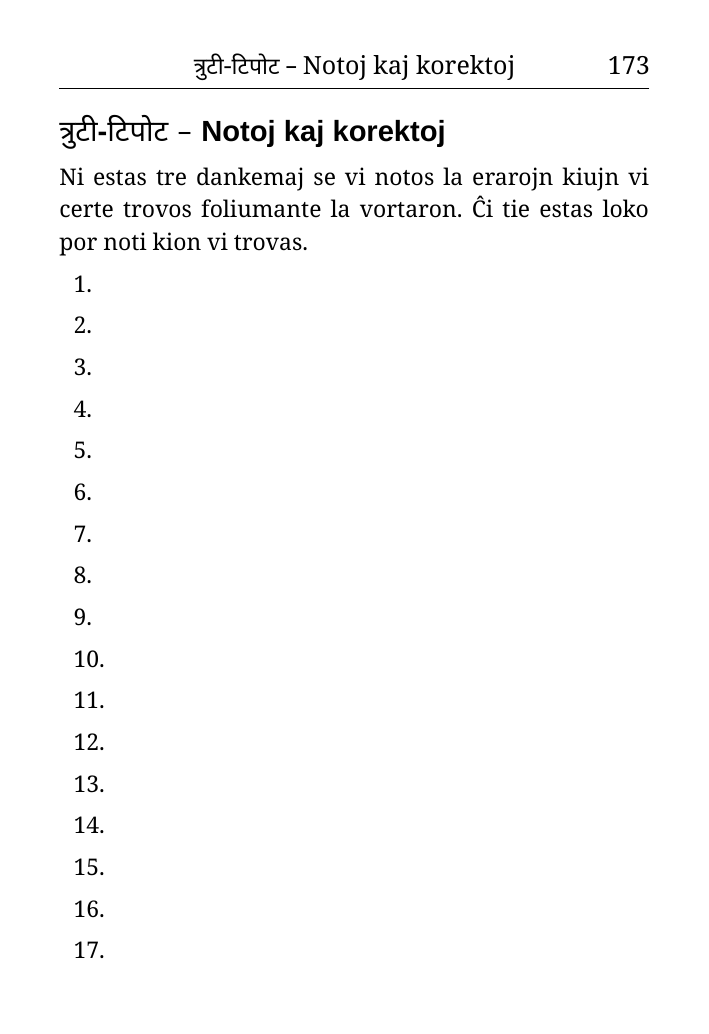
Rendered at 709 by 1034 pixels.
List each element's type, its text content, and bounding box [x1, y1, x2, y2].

text Ni estas tre dankemaj se vi notos la erarojn kiujn vi certe trovos foliumante la vortaron. Ĉi tie estas loko por noti kion vi trovas. [59, 160, 649, 257]
subtitle त्रुटी-टिपोट – Notoj kaj korektoj [59, 114, 649, 148]
